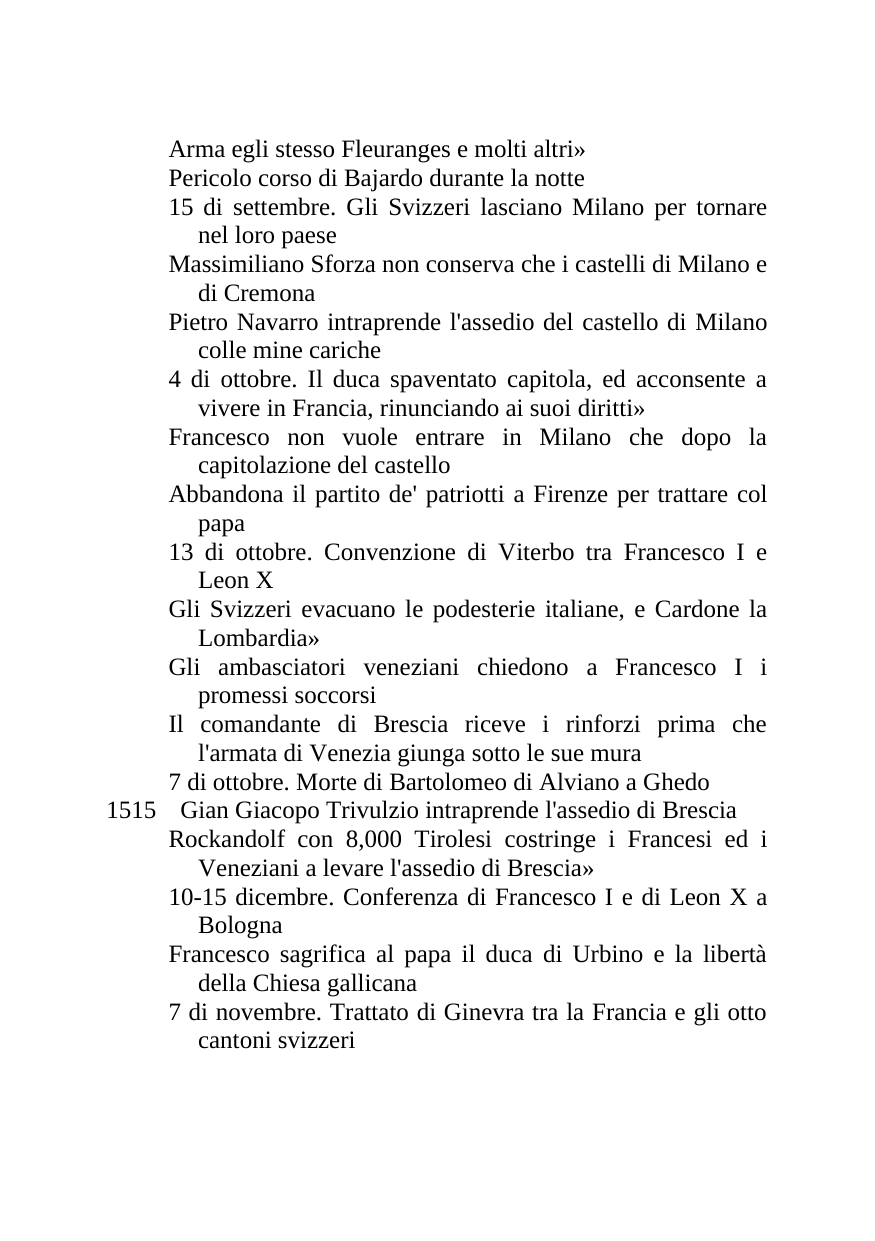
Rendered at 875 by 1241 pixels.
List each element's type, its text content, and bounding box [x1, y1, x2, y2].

text 1515 Gian Giacopo Trivulzio intraprende l'assedio di Brescia [106, 796, 768, 824]
text Gli ambasciatori veneziani chiedono a Francesco I i promessi soccorsi [168, 652, 768, 709]
text 7 di ottobre. Morte di Bartolomeo di Alviano a Ghedo [168, 767, 768, 796]
text 15 di settembre. Gli Svizzeri lasciano Milano per tornare nel loro paese [168, 192, 768, 249]
text Rockandolf con 8,000 Tirolesi costringe i Francesi ed i Veneziani a levare l'assedio di Brescia» [168, 824, 768, 882]
text Francesco non vuole entrare in Milano che dopo la capitolazione del castello [168, 422, 768, 479]
text Arma egli stesso Fleuranges e molti altri» [168, 134, 768, 163]
text 4 di ottobre. Il duca spaventato capitola, ed acconsente a vivere in Francia, rinunciando ai suoi diritti» [168, 364, 768, 422]
text Massimiliano Sforza non conserva che i castelli di Milano e di Cremona [168, 249, 768, 307]
text Francesco sagrifica al papa il duca di Urbino e la libertà della Chiesa gallicana [168, 939, 768, 997]
text Abbandona il partito de' patriotti a Firenze per trattare col papa [168, 479, 768, 537]
text 10-15 dicembre. Conferenza di Francesco I e di Leon X a Bologna [168, 882, 768, 939]
text 13 di ottobre. Convenzione di Viterbo tra Francesco I e Leon X [168, 537, 768, 594]
text Gli Svizzeri evacuano le podesterie italiane, e Cardone la Lombardia» [168, 594, 768, 652]
text Pietro Navarro intraprende l'assedio del castello di Milano colle mine cariche [168, 307, 768, 364]
text Il comandante di Brescia riceve i rinforzi prima che l'armata di Venezia giunga sotto le sue mura [168, 709, 768, 767]
text 7 di novembre. Trattato di Ginevra tra la Francia e gli otto cantoni svizzeri [168, 997, 768, 1054]
text Pericolo corso di Bajardo durante la notte [168, 163, 768, 192]
